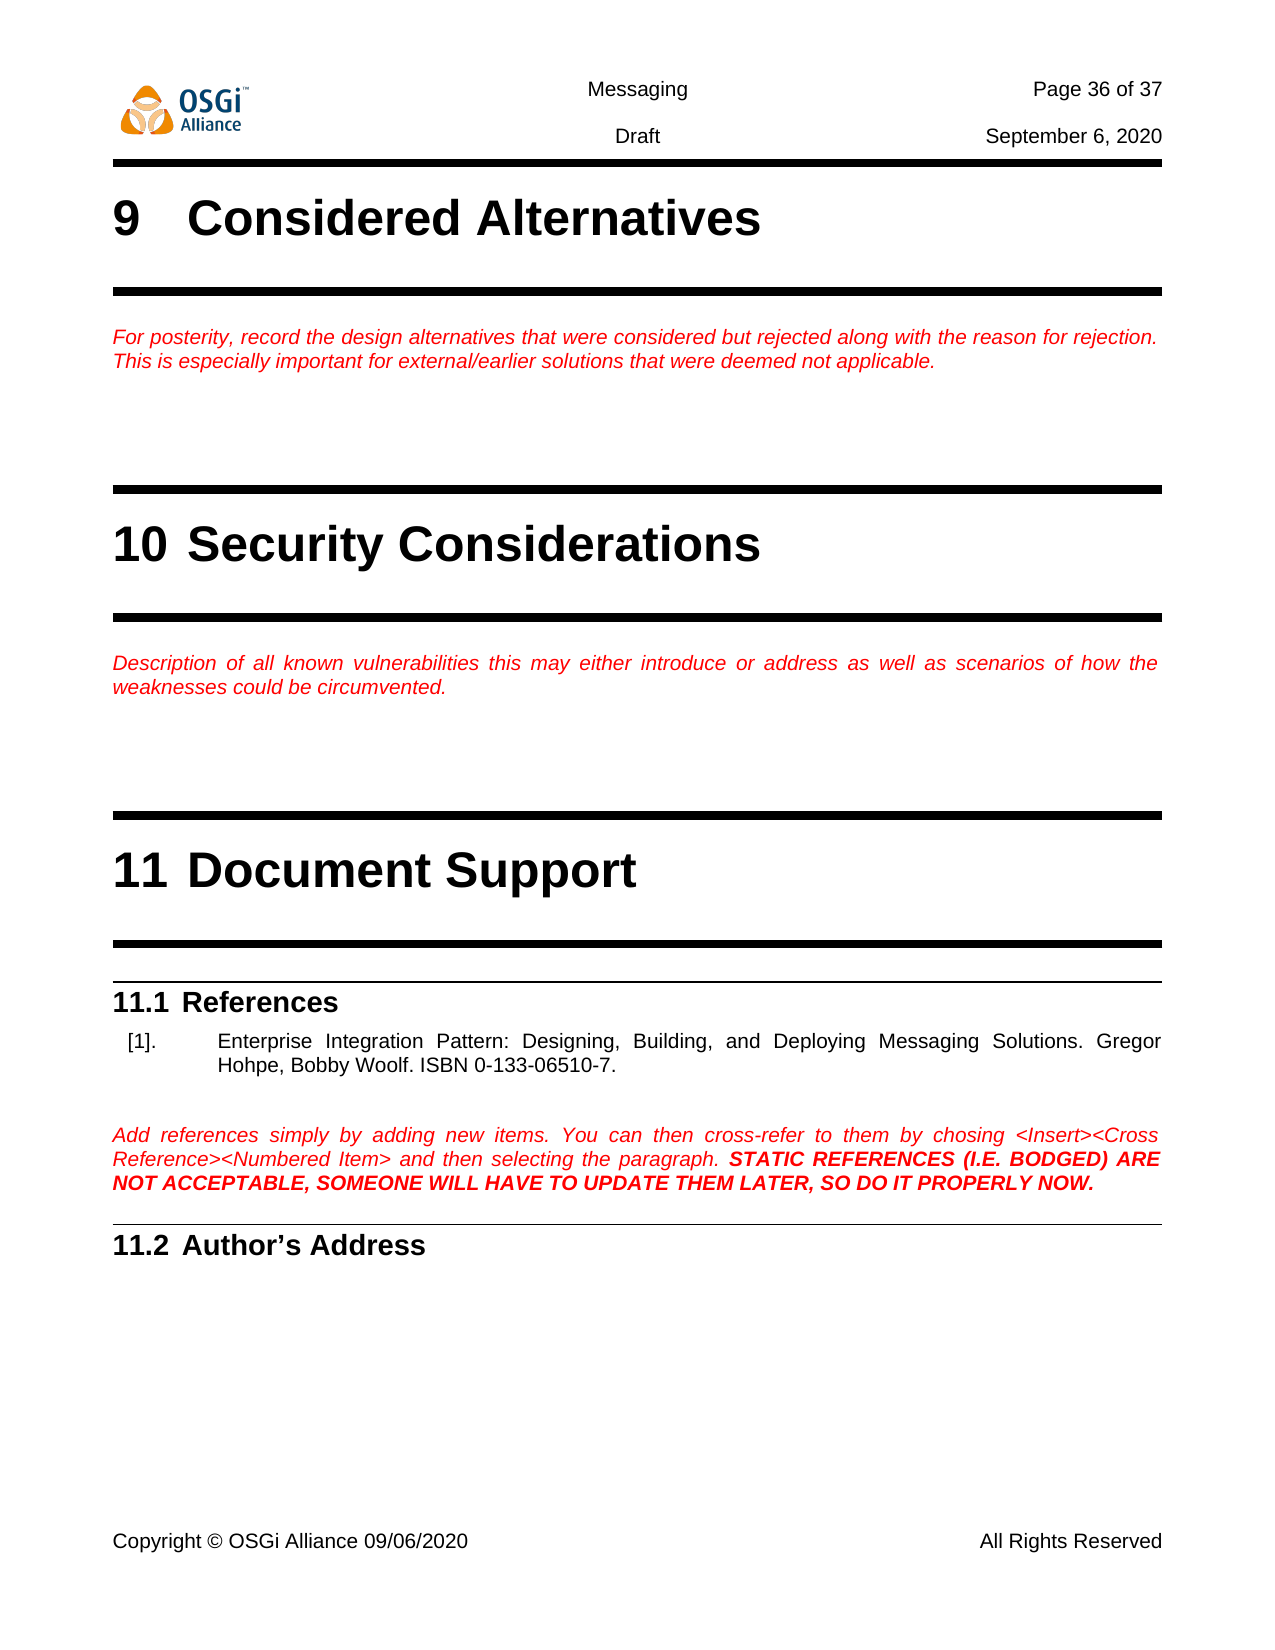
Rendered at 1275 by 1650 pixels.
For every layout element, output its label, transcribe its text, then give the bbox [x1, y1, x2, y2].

subtitle Security Considerations [112, 486, 1162, 622]
subtitle References [112, 982, 1162, 1018]
text Add references simply by adding new items. You can then cross-refer to them by chosing <Insert><Cross Reference><Numbered Item> and then selecting the paragraph. STATIC REFERENCES (I.E. BODGED) ARE NOT ACCEPTABLE, SOMEONE WILL HAVE TO UPDATE THEM LATER, SO DO IT PROPERLY NOW. [112, 1123, 1162, 1195]
subtitle Author’s Address [112, 1225, 1162, 1261]
text For posterity, record the design alternatives that were considered but rejected along with the reason for rejection. This is especially important for external/earlier solutions that were deemed not applicable. [112, 325, 1162, 373]
subtitle Document Support [112, 812, 1162, 948]
picture [113, 78, 257, 142]
text Description of all known vulnerabilities this may either introduce or address as well as scenarios of how the weaknesses could be circumvented. [112, 651, 1162, 699]
subtitle Considered Alternatives [112, 160, 1162, 296]
list Enterprise Integration Pattern: Designing, Building, and Deploying Messaging Solutions. Gregor Hohpe, Bobby Woolf. ISBN 0-133-06510-7. [127, 1028, 1162, 1076]
